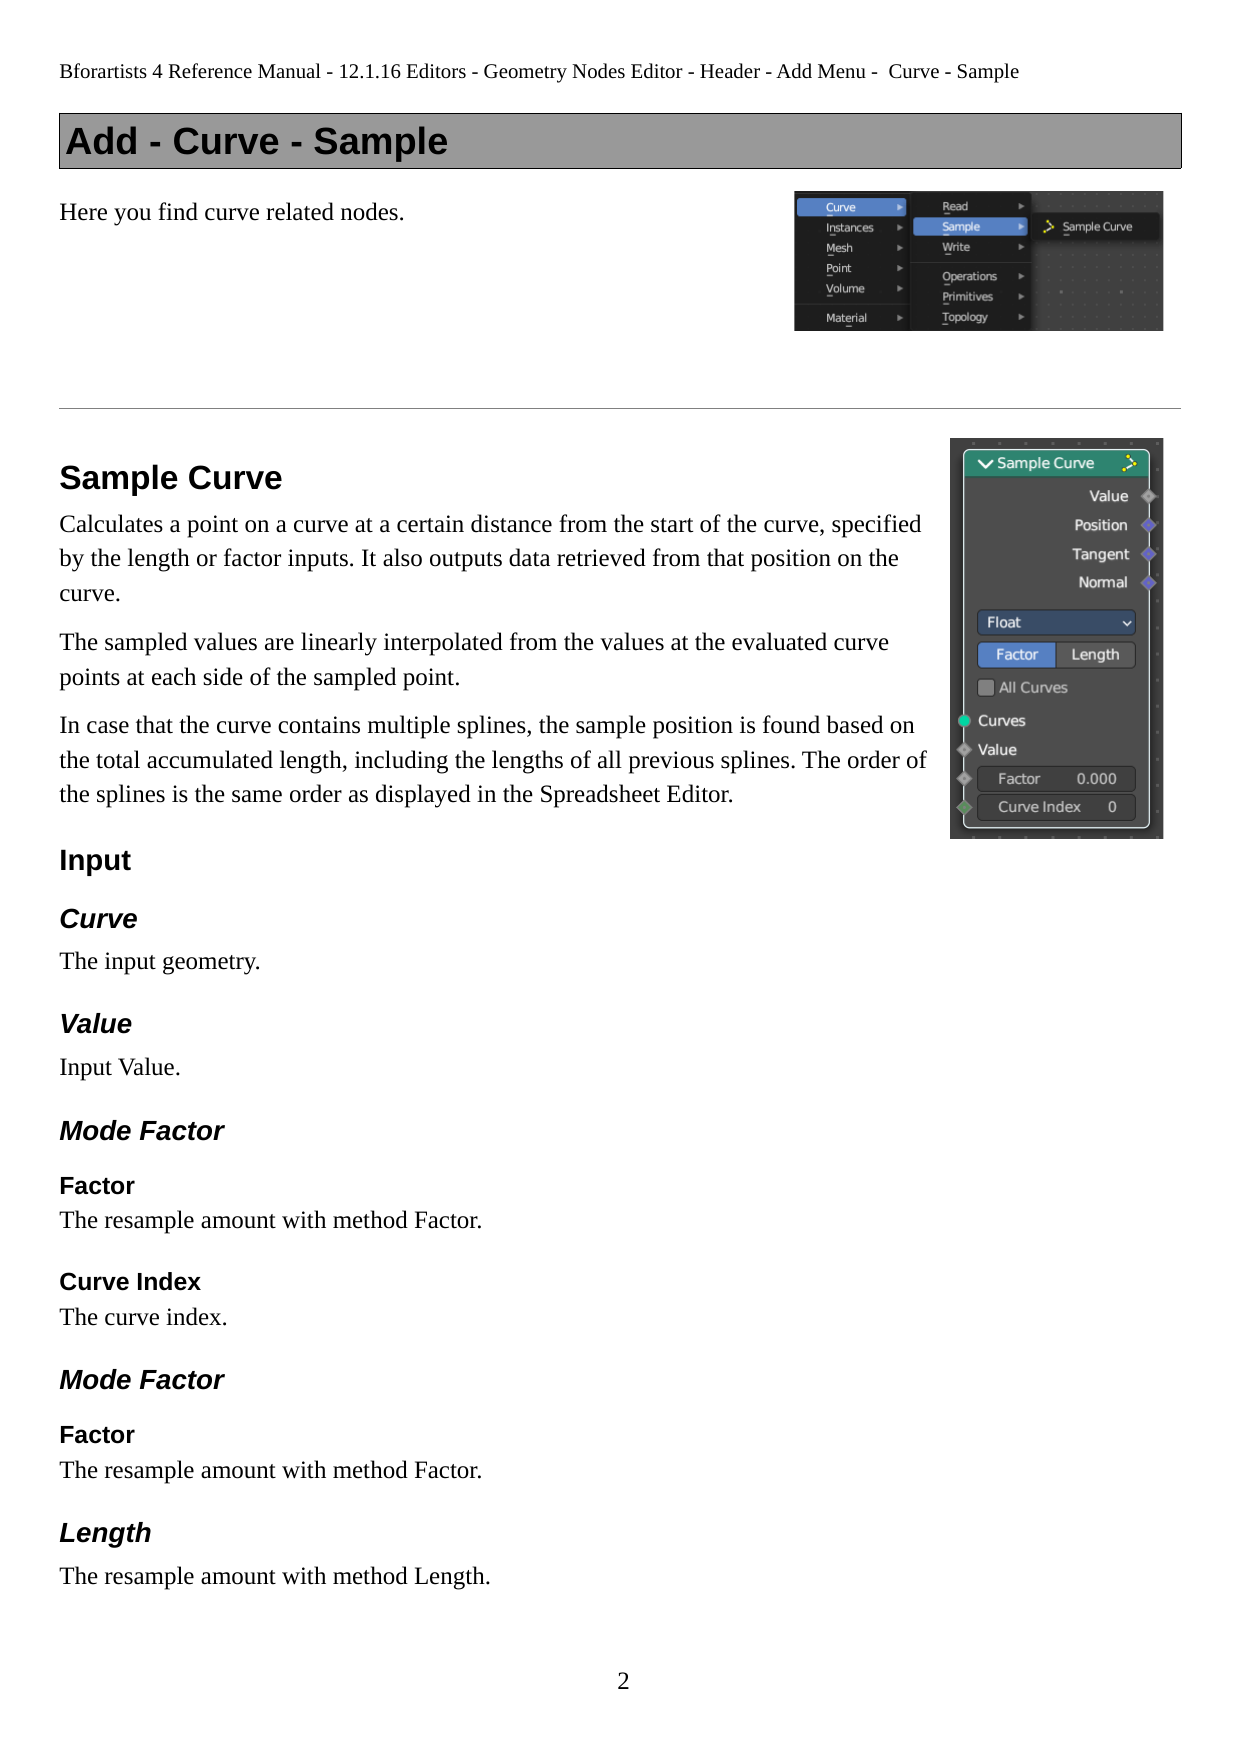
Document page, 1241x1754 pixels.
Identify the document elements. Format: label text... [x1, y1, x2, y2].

picture [794, 191, 1164, 331]
subtitle Factor [59, 1420, 1181, 1449]
text The resample amount with method Factor. [59, 1206, 1181, 1234]
text The resample amount with method Factor. [59, 1455, 1181, 1484]
subtitle Mode Factor [59, 1114, 1181, 1146]
subtitle Curve [59, 902, 1181, 934]
subtitle Factor [59, 1171, 1181, 1199]
table_header Add - Curve - Sample [60, 114, 1181, 168]
text The sampled values are linearly interpolated from the values at the evaluated curve points at each side of the sampled point. [59, 627, 950, 690]
subtitle Length [59, 1517, 1181, 1548]
subtitle [1164, 458, 1181, 497]
text The input geometry. [59, 946, 1181, 975]
text Here you find curve related nodes. [59, 197, 794, 225]
subtitle Input [59, 843, 1181, 877]
text Input Value. [59, 1052, 1181, 1081]
subtitle Curve Index [59, 1267, 1181, 1296]
text Calculates a point on a curve at a certain distance from the start of the curve, specified by the length or factor inputs. It also outputs data retrieved from that position on the curve. [59, 509, 950, 607]
text In case that the curve contains multiple splines, the sample position is found based on the total accumulated length, including the lengths of all previous splines. The order of the splines is the same order as displayed in the Spreadsheet Editor. [59, 711, 950, 808]
subtitle Sample Curve [59, 458, 950, 497]
text The curve index. [59, 1302, 1181, 1331]
subtitle Value [59, 1008, 1181, 1040]
subtitle Mode Factor [59, 1363, 1181, 1395]
text The resample amount with method Length. [59, 1561, 1181, 1590]
picture [950, 438, 1164, 839]
